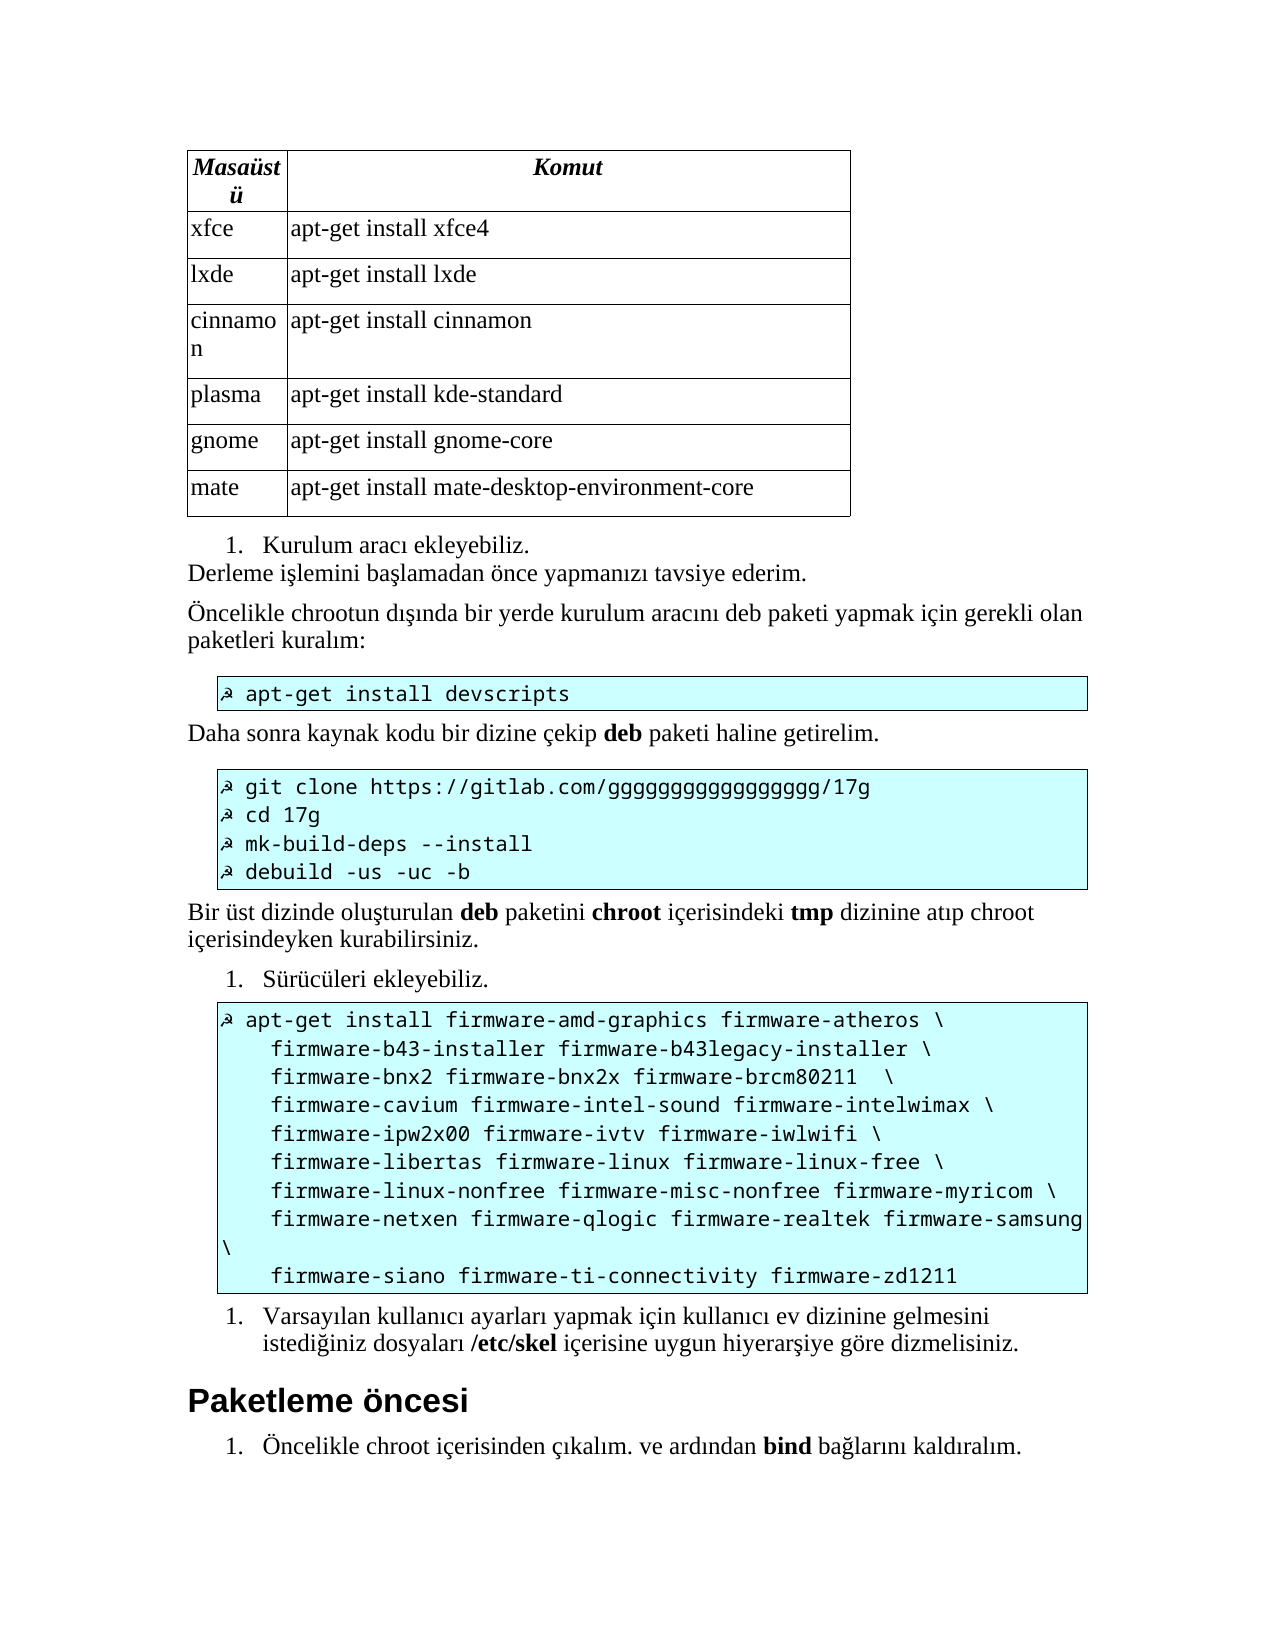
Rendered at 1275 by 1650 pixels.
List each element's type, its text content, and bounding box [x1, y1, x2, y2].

subtitle Paketleme öncesi [187, 1382, 1087, 1420]
text Derleme işlemini başlamadan önce yapmanızı tavsiye ederim. [187, 559, 1087, 586]
table_cell cinnamon [188, 305, 287, 377]
list Varsayılan kullanıcı ayarları yapmak için kullanıcı ev dizinine gelmesini istediğiniz dosyaları /etc/skel içerisine uygun hiyerarşiye göre dizmelisiniz. [225, 1302, 1087, 1357]
text ☭ apt-get install devscripts [218, 677, 1087, 710]
text ☭ apt-get install firmware-amd-graphics firmware-atheros \ firmware-b43-installer firmware-b43legacy-installer \ firmware-bnx2 firmware-bnx2x firmware-brcm80211 \ firmware-cavium firmware-intel-sound firmware-intelwimax \ firmware-ipw2x00 firmware-ivtv firmware-iwlwifi \ firmware-libertas firmware-linux firmware-linux-free \ firmware-linux-nonfree firmware-misc-nonfree firmware-myricom \ firmware-netxen firmware-qlogic firmware-realtek firmware-samsung \ firmware-siano firmware-ti-connectivity firmware-zd1211 [218, 1003, 1087, 1293]
table_cell apt-get install kde-standard [288, 379, 850, 424]
table_cell lxde [188, 259, 287, 304]
table_cell gnome [188, 425, 287, 470]
table_cell apt-get install gnome-core [288, 425, 850, 470]
text Öncelikle chrootun dışında bir yerde kurulum aracını deb paketi yapmak için gerekli olan paketleri kuralım: [187, 599, 1087, 654]
table_header Masaüstü [188, 151, 287, 211]
table_cell apt-get install mate-desktop-environment-core [288, 471, 850, 516]
table_header Komut [288, 151, 850, 211]
table_cell mate [188, 471, 287, 516]
text ☭ git clone https://gitlab.com/ggggggggggggggggg/17g ☭ cd 17g ☭ mk-build-deps --install ☭ debuild -us -uc -b [218, 770, 1087, 889]
list Kurulum aracı ekleyebiliz. [225, 531, 1087, 559]
list Sürücüleri ekleyebiliz. [225, 966, 1087, 993]
list Öncelikle chroot içerisinden çıkalım. ve ardından bind bağlarını kaldıralım. [225, 1432, 1087, 1460]
table_cell apt-get install xfce4 [288, 212, 850, 257]
table_cell apt-get install cinnamon [288, 305, 850, 377]
text Bir üst dizinde oluşturulan deb paketini chroot içerisindeki tmp dizinine atıp chroot içerisindeyken kurabilirsiniz. [187, 898, 1087, 953]
table_cell plasma [188, 379, 287, 424]
table_cell apt-get install lxde [288, 259, 850, 304]
text Daha sonra kaynak kodu bir dizine çekip deb paketi haline getirelim. [187, 719, 1087, 747]
table_cell xfce [188, 212, 287, 257]
